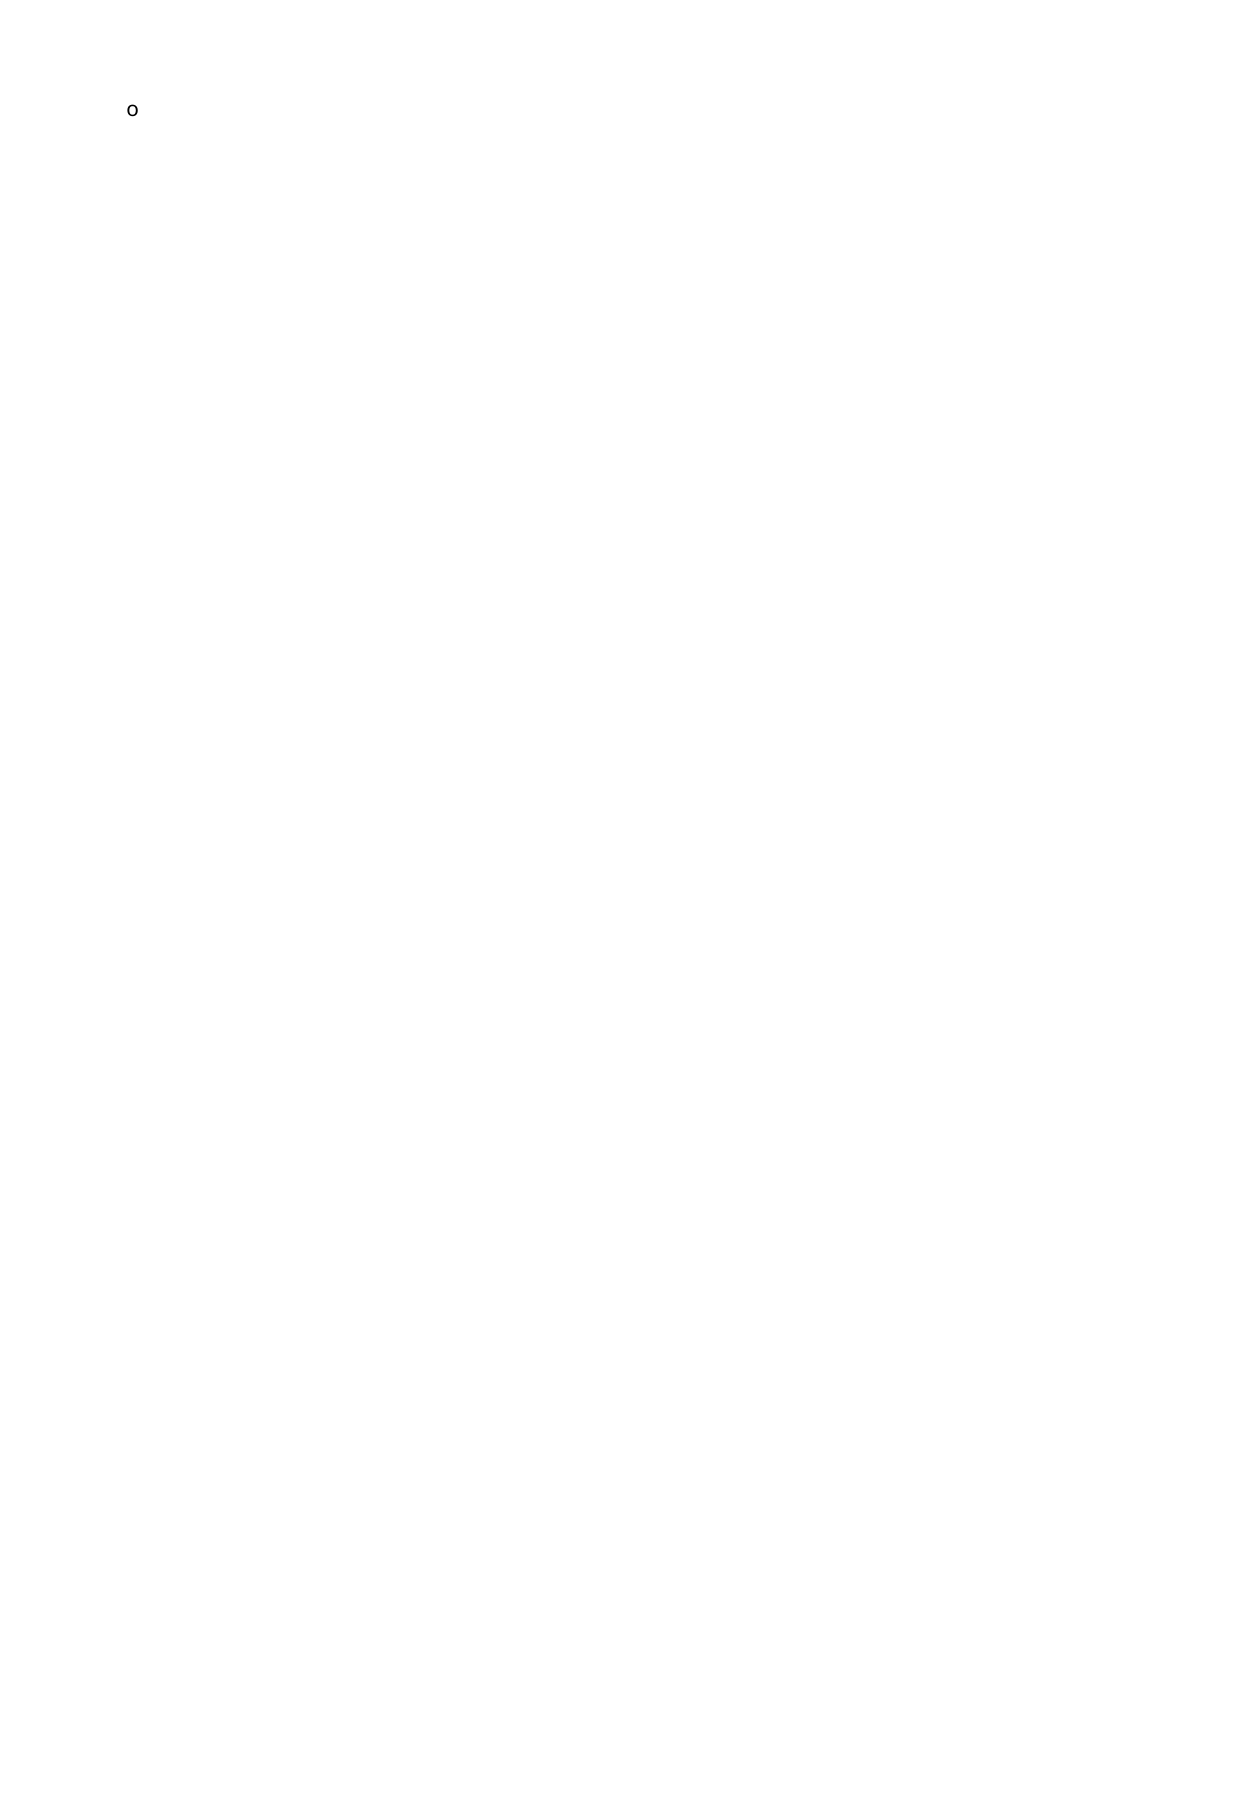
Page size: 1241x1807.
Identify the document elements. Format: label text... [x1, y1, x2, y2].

text o [126, 94, 1127, 122]
